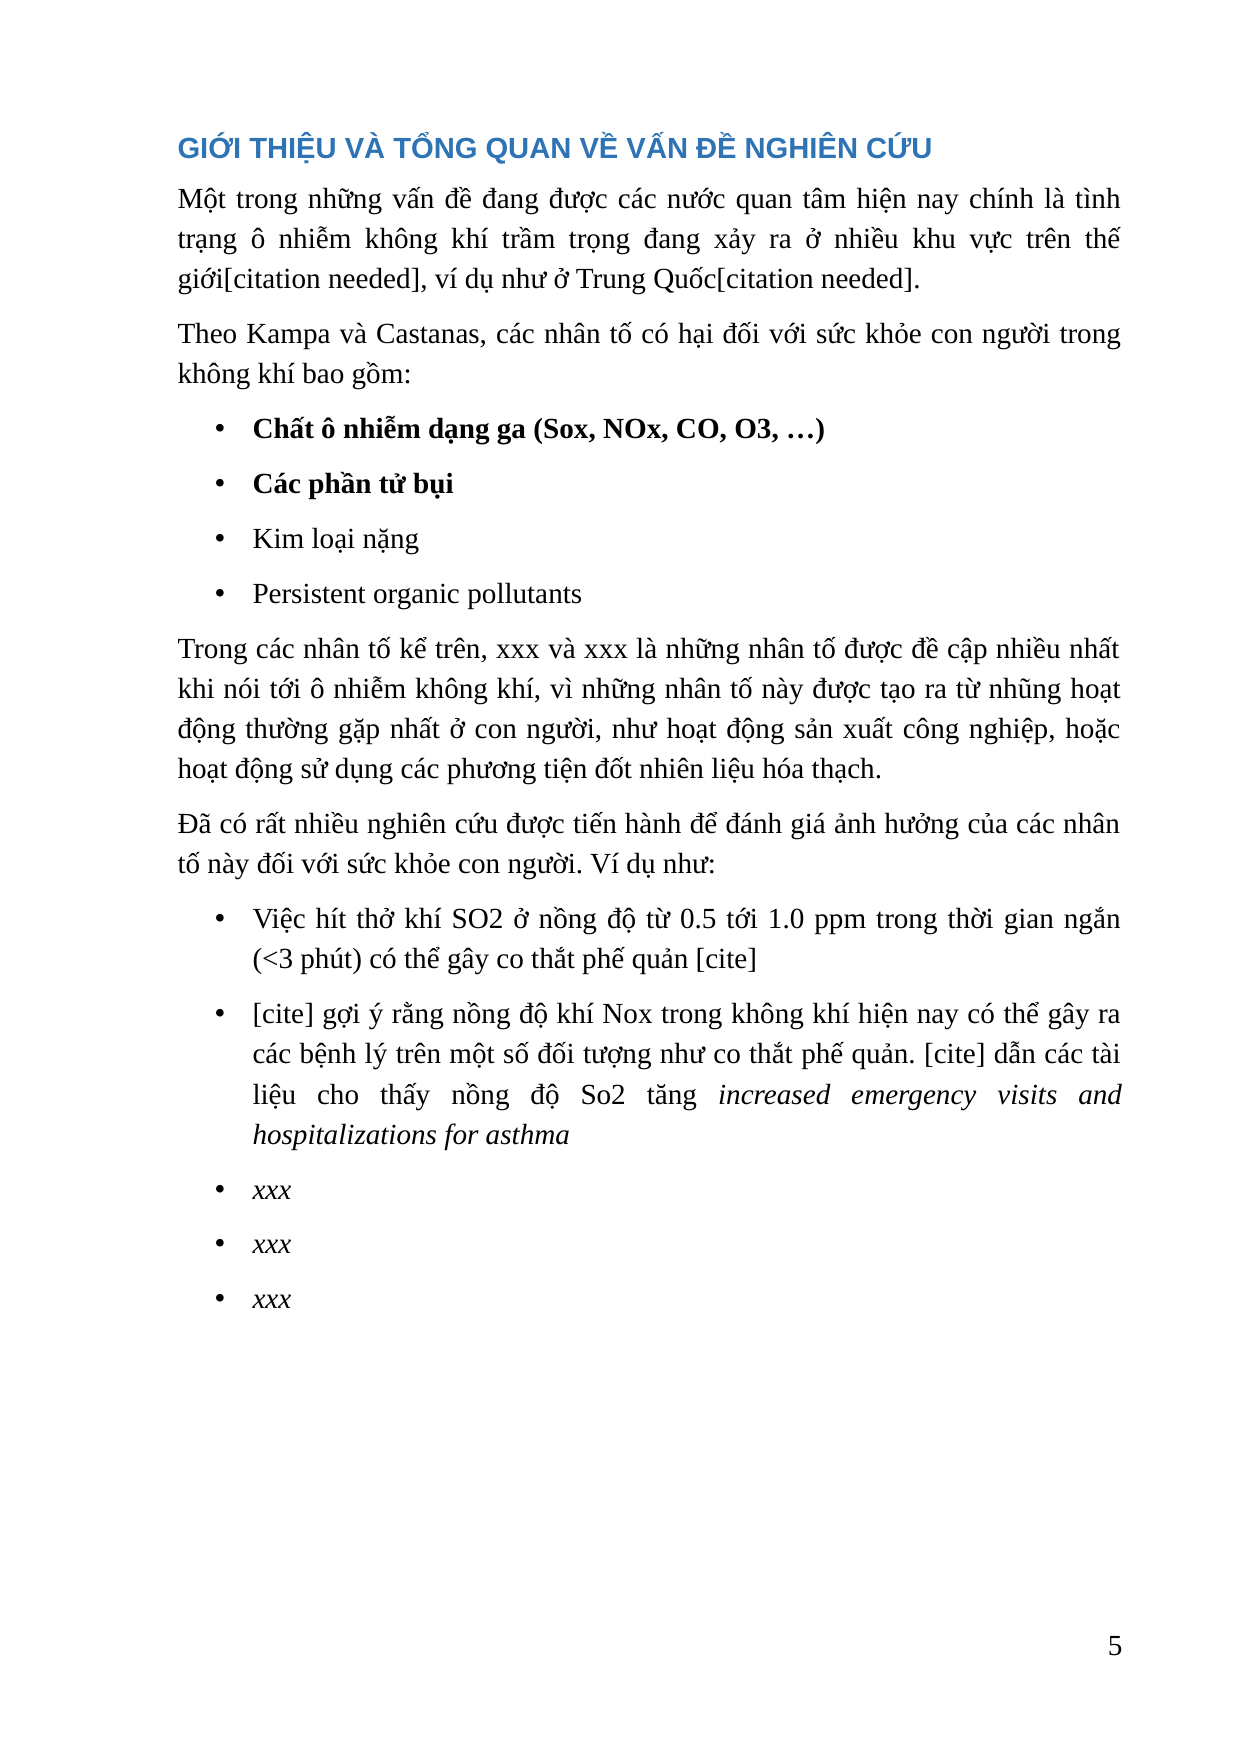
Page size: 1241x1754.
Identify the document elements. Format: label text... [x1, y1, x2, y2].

list Chất ô nhiễm dạng ga (Sox, NOx, CO, O3, …) [215, 411, 1122, 445]
list xxx [215, 1172, 1122, 1205]
list Các phần tử bụi [215, 466, 1122, 500]
list xxx [215, 1282, 1122, 1315]
text Theo Kampa và Castanas, các nhân tố có hại đối với sức khỏe con người trong không khí bao gồm: [177, 316, 1122, 390]
text Một trong những vấn đề đang được các nước quan tâm hiện nay chính là tình trạng ô nhiễm không khí trầm trọng đang xảy ra ở nhiều khu vực trên thế giới[citation needed], ví dụ như ở Trung Quốc[citation needed]. [177, 181, 1122, 295]
subtitle GIỚI THIỆU VÀ TỔNG QUAN VỀ VẤN ĐỀ NGHIÊN CỨU [177, 131, 1122, 164]
text Trong các nhân tố kể trên, xxx và xxx là những nhân tố được đề cập nhiều nhất khi nói tới ô nhiễm không khí, vì những nhân tố này được tạo ra từ nhũng hoạt động thường gặp nhất ở con người, như hoạt động sản xuất công nghiệp, hoặc hoạt động sử dụng các phương tiện đốt nhiên liệu hóa thạch. [177, 631, 1122, 785]
list [cite] gợi ý rằng nồng độ khí Nox trong không khí hiện nay có thể gây ra các bệnh lý trên một số đối tượng như co thắt phế quản. [cite] dẫn các tài liệu cho thấy nồng độ So2 tăng increased emergency visits and hospitalizations for asthma [215, 996, 1122, 1151]
list Persistent organic pollutants [215, 576, 1122, 609]
list Việc hít thở khí SO2 ở nồng độ từ 0.5 tới 1.0 ppm trong thời gian ngắn (<3 phút) có thể gây co thắt phế quản [cite] [215, 901, 1122, 975]
text Đã có rất nhiều nghiên cứu được tiến hành để đánh giá ảnh hưởng của các nhân tố này đối với sức khỏe con người. Ví dụ như: [177, 806, 1122, 880]
list Kim loại nặng [215, 521, 1122, 554]
list xxx [215, 1227, 1122, 1260]
